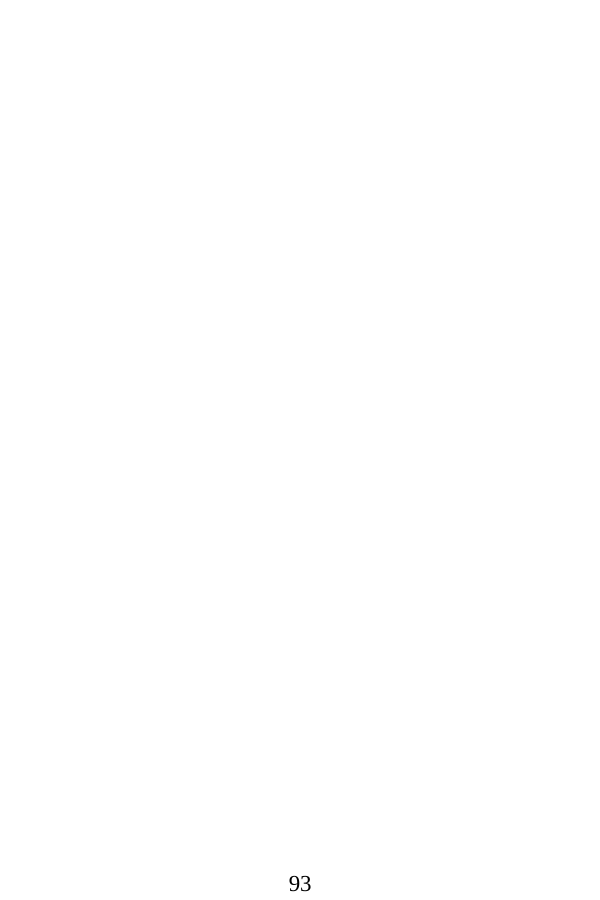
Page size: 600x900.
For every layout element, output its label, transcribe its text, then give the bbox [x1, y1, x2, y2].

text “Morning sweet pea! Have a weird idea, will you let me know if you'd be open to an errand (driving down here to bring me something) today? I know you may not have any time before your gig and I want you to have all the down time you need too. ” [37, 151, 562, 264]
text Hannah went into work very early and I continued to sleep. When I woke again at 9:30, I had a text from her: [37, 83, 562, 151]
text XII.XIV [37, 37, 562, 60]
text I walked to Little Louie’s, but they were closed, so I went across the street to a very busy Rocky’s, sat at the bar, was greeted very excitedly by Sunny’s friend who I think is named Molly. I ate a medium hot chicken sandwich/fries/Coke, talked with her, brushed off her hints of going on a date, walked to Middlemont, got my battery out of my car, laid in a hammock, charged my phone and listened to Dr. Dog. [37, 446, 562, 651]
text I wanted to help, but with my car at Middlemont and it still being 32 degrees outside, it didn’t seem possible. I slept until 11, walked up to Mad Banners, ordered an Americano, walked down Sulfur Springs. I had nearly made it to Malvern Hills when I realized I was about to be an hour early on account of making time to eat food at UJ but forgetting that was my plan. [37, 264, 562, 446]
text I was blissed out listening to Fat Dog when Scott texted me saying, “Hey man! Just texted hannah to check in about monday. Stoked! What kit vibe you want? In gonna get things set up in advance. Bombo? Blue kit? Toms? No toms? None of the above?? Your kit? Just let me know what your feeling and i'll get it all dialed! ” [37, 651, 562, 809]
